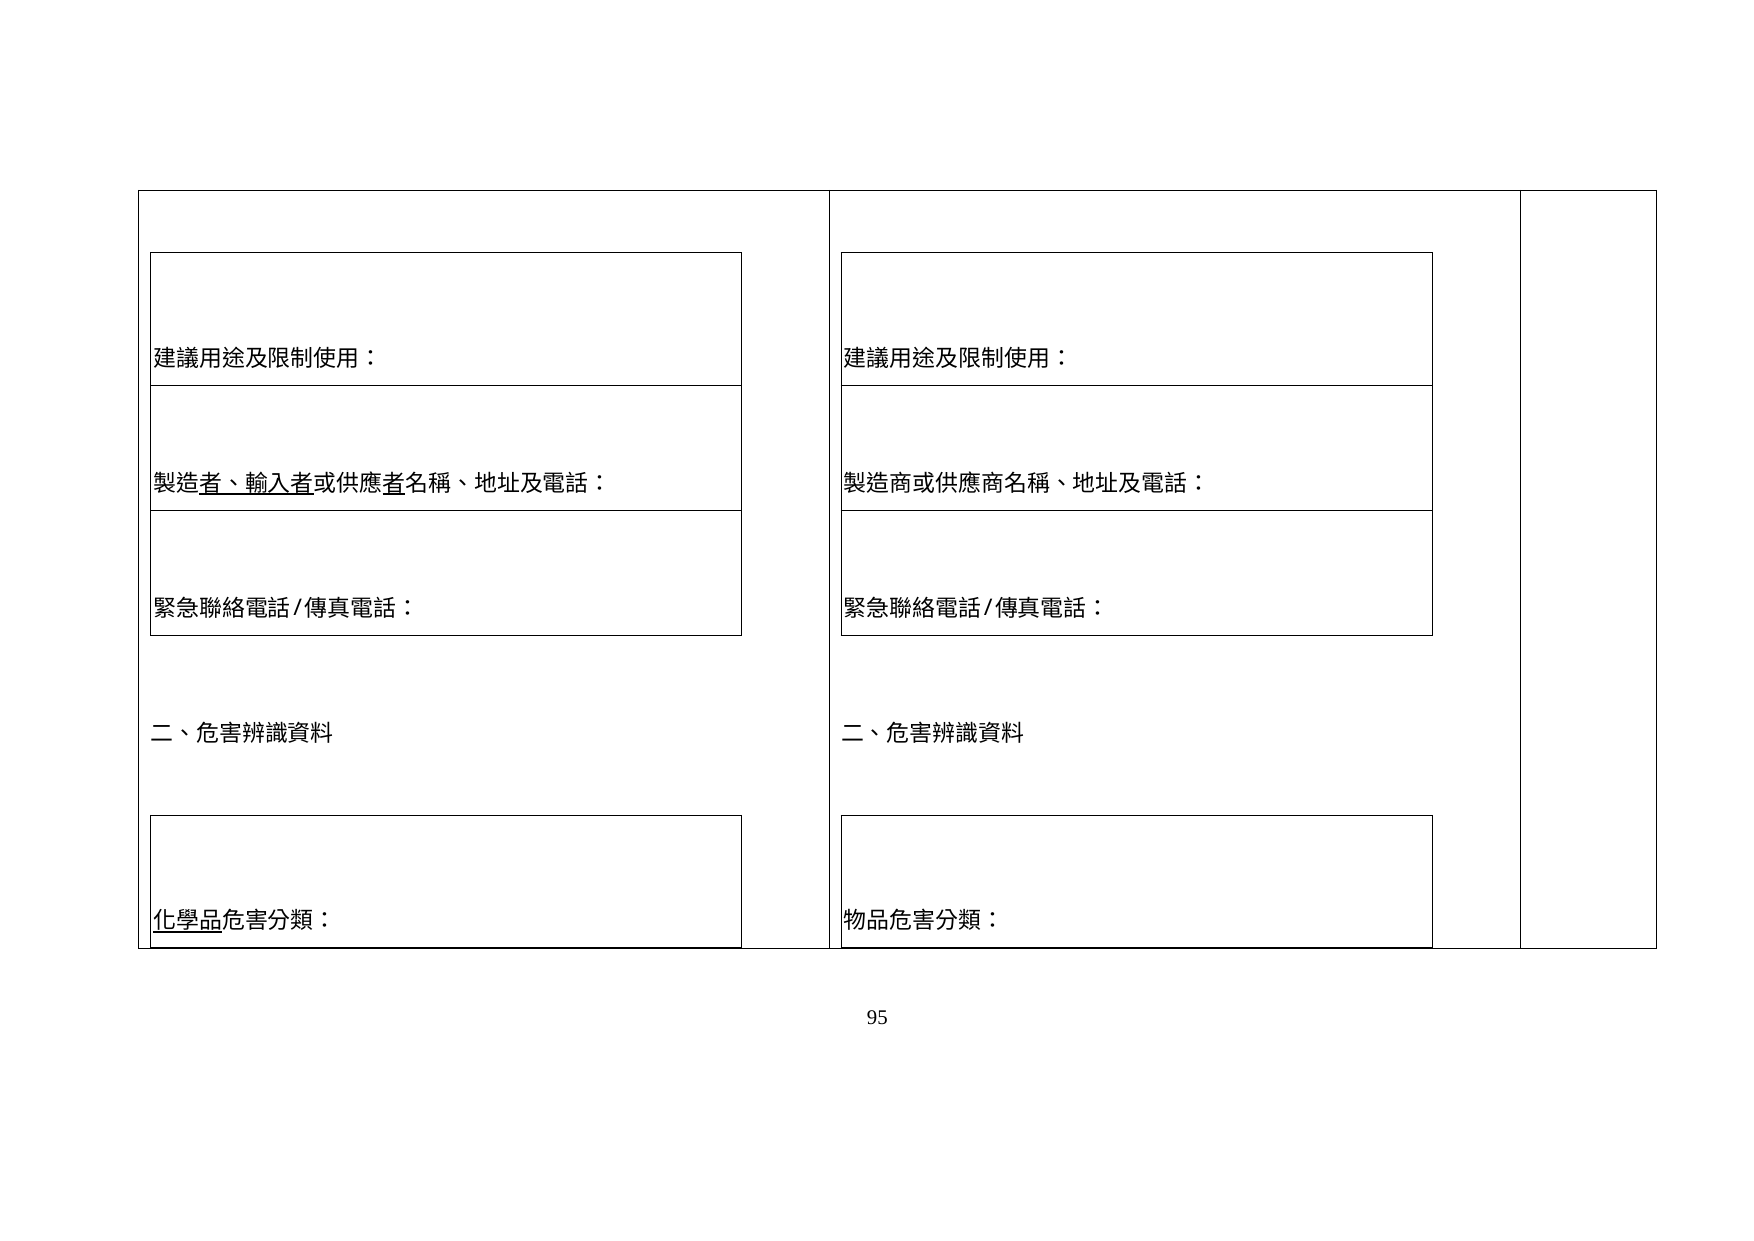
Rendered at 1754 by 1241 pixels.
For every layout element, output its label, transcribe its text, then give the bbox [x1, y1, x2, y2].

table_cell 二、危害辨識資料 [830, 191, 1520, 948]
table_header 物品危害分類： [842, 816, 1432, 947]
table_cell 製造商或供應商名稱、地址及電話： [842, 386, 1432, 510]
table_cell 緊急聯絡電話/傳真電話： [842, 511, 1432, 635]
table_cell 二、危害辨識資料 [139, 191, 829, 948]
table_cell 建議用途及限制使用： [151, 253, 741, 385]
table_header 化學品危害分類： [151, 816, 741, 947]
table_cell [1521, 191, 1656, 948]
table_cell 建議用途及限制使用： [842, 253, 1432, 385]
table_cell 緊急聯絡電話/傳真電話： [151, 511, 741, 635]
table_cell 製造者、輸入者或供應者名稱、地址及電話： [151, 386, 741, 510]
